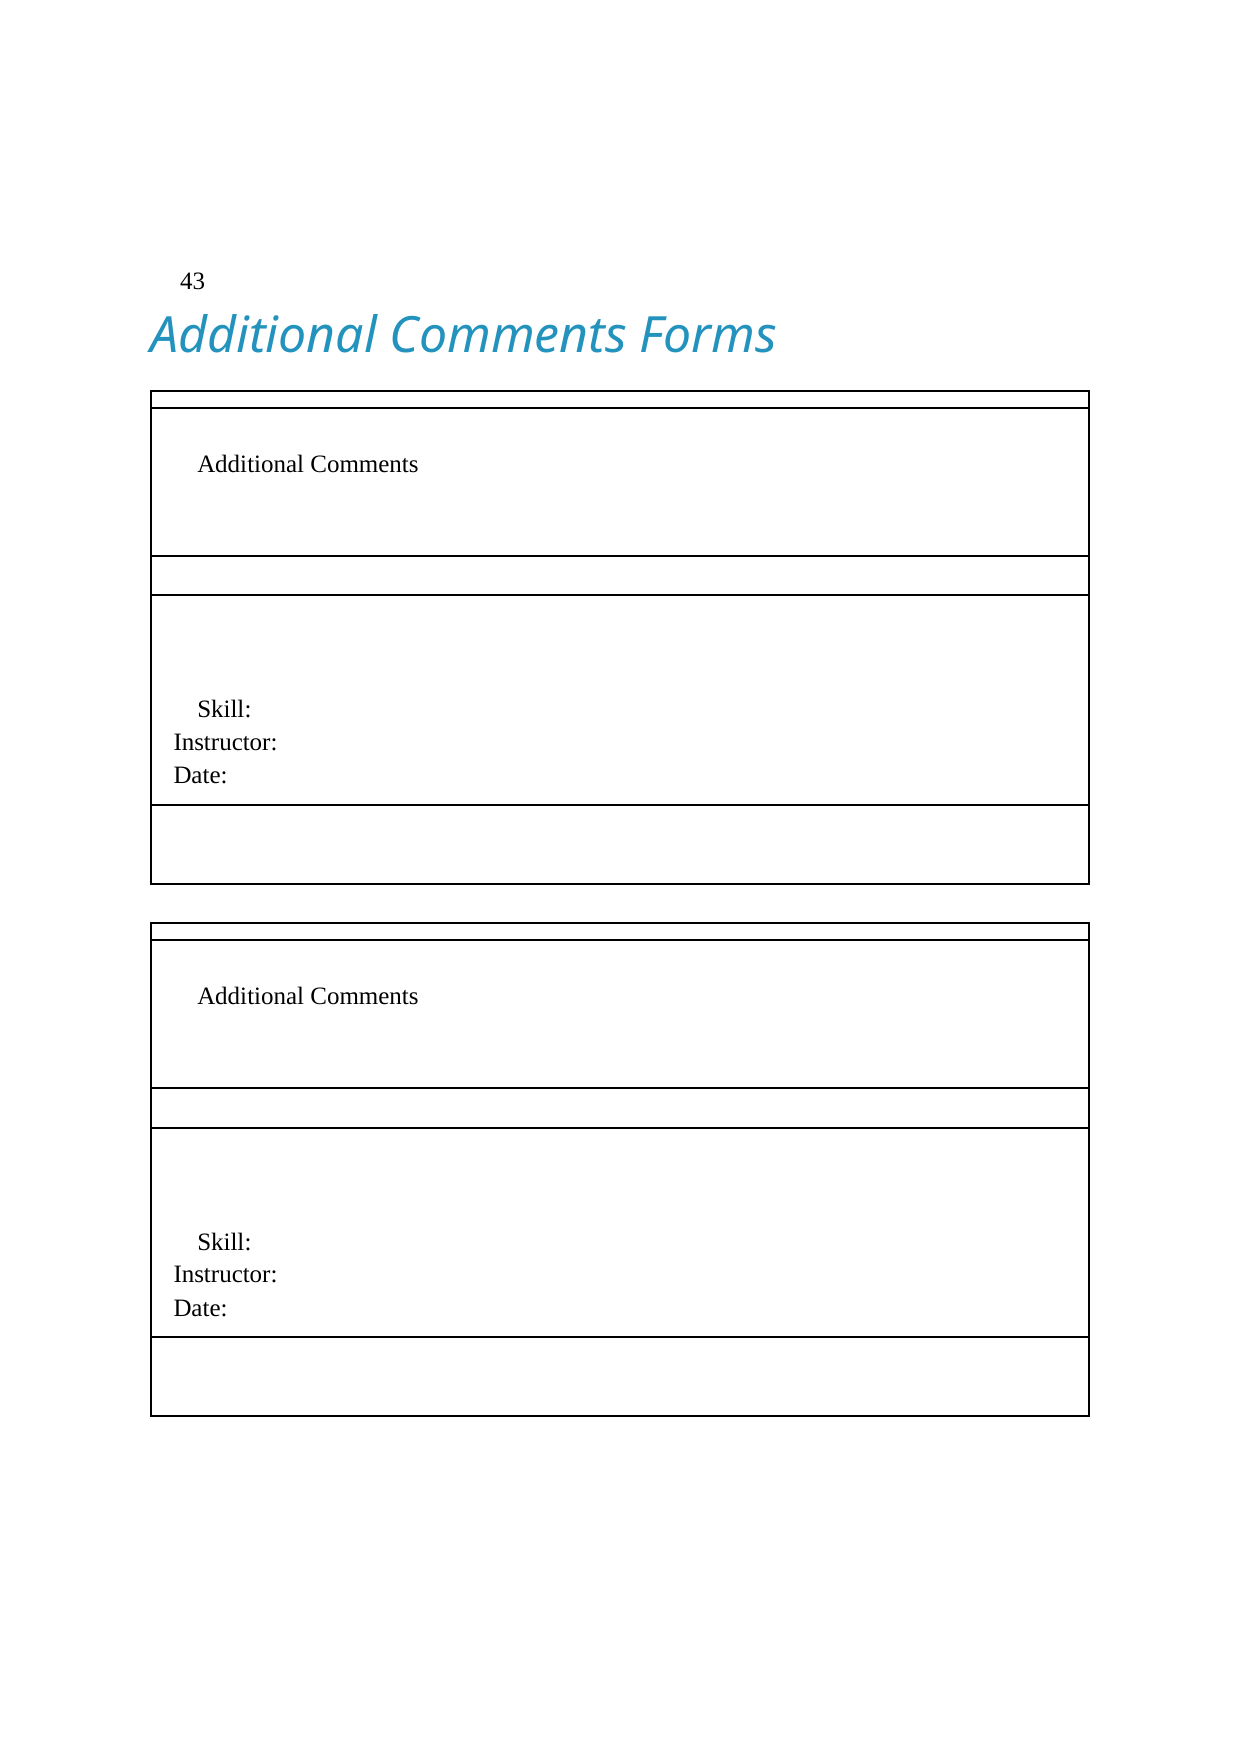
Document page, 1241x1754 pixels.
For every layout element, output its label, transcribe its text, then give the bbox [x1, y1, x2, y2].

text Additional Comments [167, 449, 1073, 478]
text Additional Comments [167, 981, 1073, 1010]
subtitle Additional Comments Forms [150, 299, 1090, 367]
text Skill: Instructor: Date: [167, 1227, 1073, 1321]
text Skill: Instructor: Date: [167, 694, 1073, 789]
text 43 [150, 266, 1090, 295]
